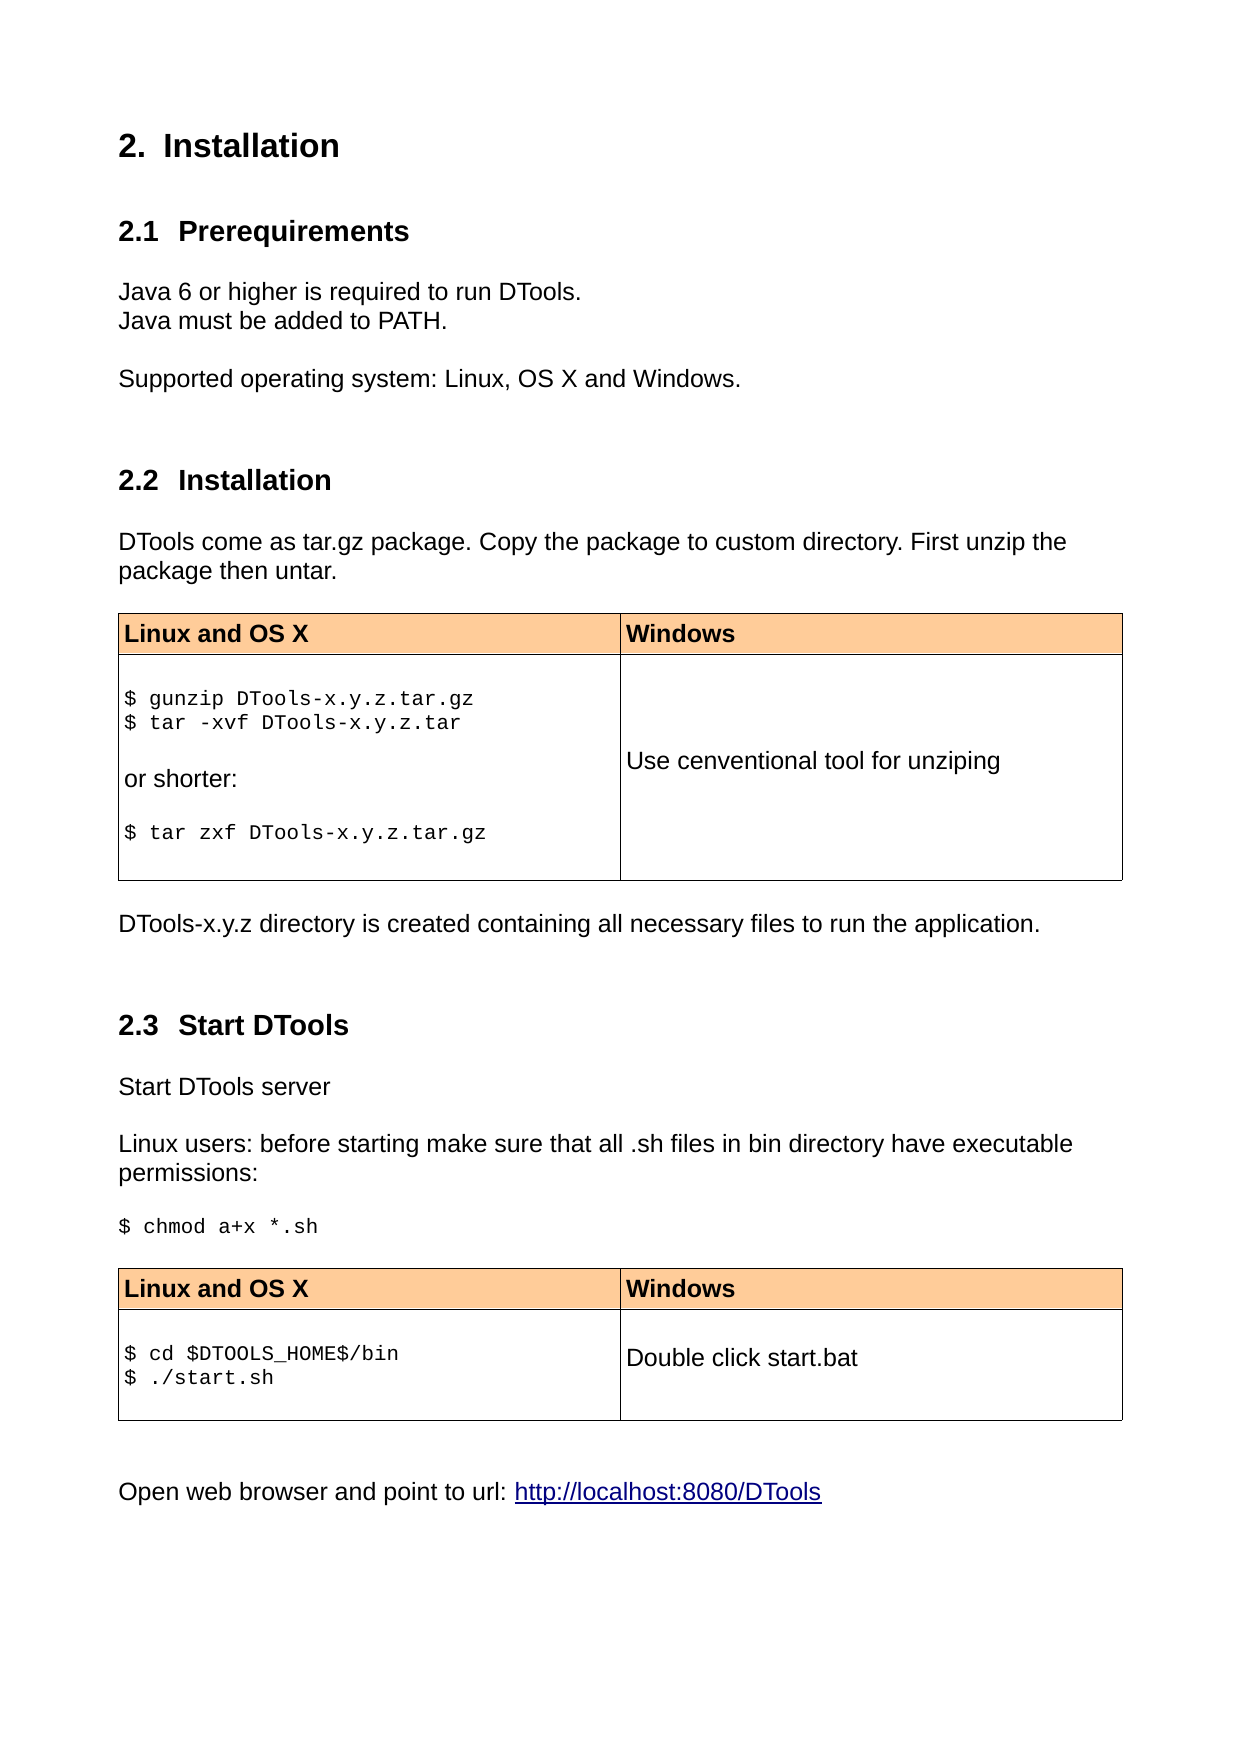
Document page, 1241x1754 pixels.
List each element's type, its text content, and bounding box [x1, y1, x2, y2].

text Java 6 or higher is required to run DTools. [118, 277, 1122, 306]
table_cell $ gunzip DTools-x.y.z.tar.gz $ tar -xvf DTools-x.y.z.tar or shorter: $ tar zxf DTools-x.y.z.tar.gz [119, 655, 620, 880]
subtitle Start DTools [118, 1008, 1122, 1042]
text Supported operating system: Linux, OS X and Windows. [118, 364, 1122, 392]
subtitle Prerequirements [118, 214, 1122, 247]
text DTools come as tar.gz package. Copy the package to custom directory. First unzip the package then untar. [118, 527, 1122, 584]
text Linux users: before starting make sure that all .sh files in bin directory have executable permissions: [118, 1129, 1122, 1187]
text Start DTools server [118, 1072, 1122, 1101]
table_cell Use cenventional tool for unziping [621, 655, 1122, 880]
table_cell $ cd $DTOOLS_HOME$/bin $ ./start.sh [119, 1310, 620, 1420]
text DTools-x.y.z directory is created containing all necessary files to run the application. [118, 909, 1122, 937]
subtitle Installation [118, 126, 1122, 164]
table_cell Double click start.bat [621, 1310, 1122, 1420]
table_header Windows [621, 614, 1122, 653]
table_header Linux and OS X [119, 1269, 620, 1308]
text Java must be added to PATH. [118, 306, 1122, 335]
table_header Windows [621, 1269, 1122, 1308]
text $ chmod a+x *.sh [118, 1216, 1122, 1239]
text Open web browser and point to url: http://localhost:8080/DTools [118, 1477, 1122, 1506]
subtitle Installation [118, 463, 1122, 497]
table_header Linux and OS X [119, 614, 620, 653]
